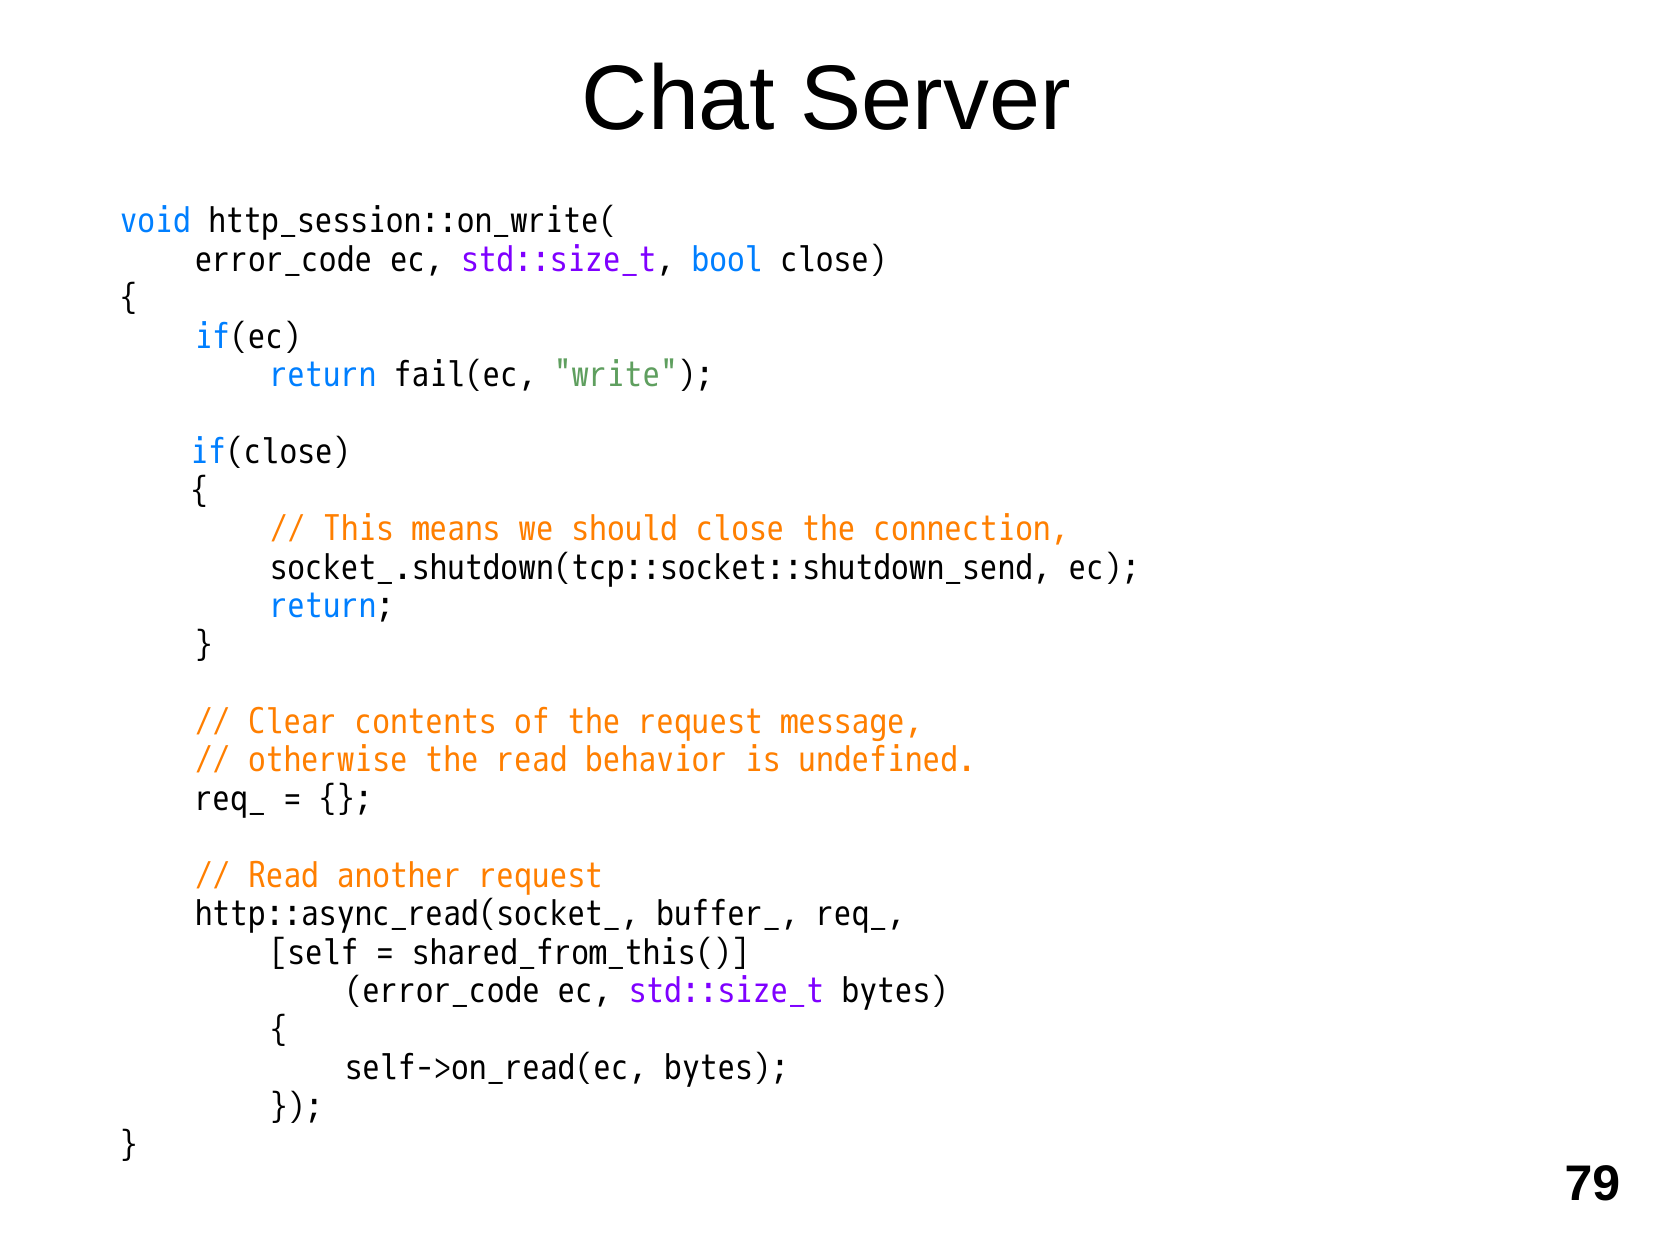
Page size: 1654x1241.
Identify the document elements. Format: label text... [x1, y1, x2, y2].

text_box void http_session::on_write( error_code ec, std::size_t, bool close) { if(ec) return fail(ec, "write"); if(close) { // This means we should close the connection, socket_.shutdown(tcp::socket::shutdown_send, ec); return; } // Clear contents of the request message, // otherwise the read behavior is undefined. req_ = {}; // Read another request http::async_read(socket_, buffer_, req_, [self = shared_from_this()] (error_code ec, std::size_t bytes) { self->on_read(ec, bytes); }); } [104, 195, 1575, 1167]
title Chat Server [82, 15, 1571, 181]
